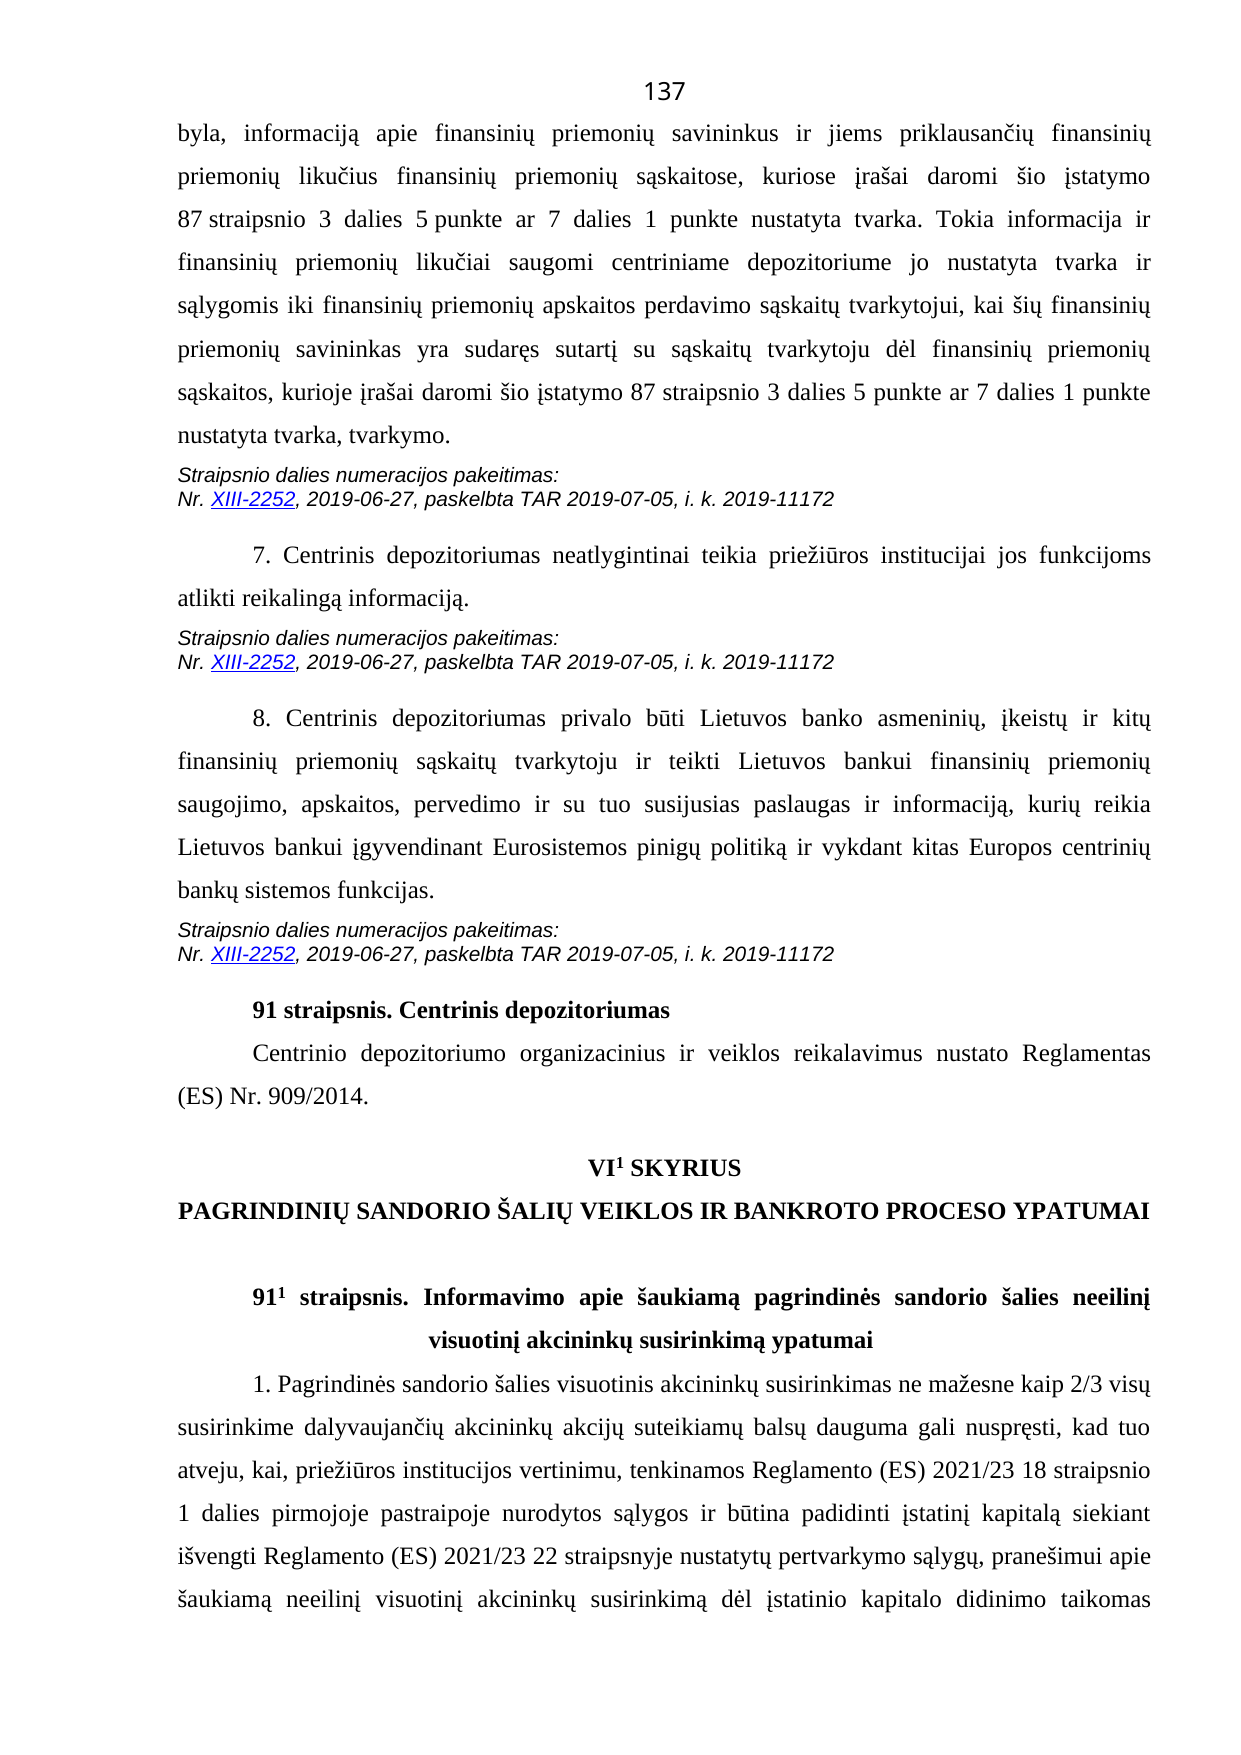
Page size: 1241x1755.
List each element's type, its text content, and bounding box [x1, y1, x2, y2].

text Straipsnio dalies numeracijos pakeitimas: [177, 463, 1152, 487]
text PAGRINDINIŲ SANDORIO ŠALIŲ VEIKLOS IR BANKROTO PROCESO YPATUMAI [177, 1196, 1152, 1225]
text Nr. XIII-2252, 2019-06-27, paskelbta TAR 2019-07-05, i. k. 2019-11172 [177, 942, 1152, 966]
text Straipsnio dalies numeracijos pakeitimas: [177, 918, 1152, 942]
text Nr. XIII-2252, 2019-06-27, paskelbta TAR 2019-07-05, i. k. 2019-11172 [177, 487, 1152, 511]
text VI1 SKYRIUS [177, 1153, 1152, 1182]
text 7. Centrinis depozitoriumas neatlygintinai teikia priežiūros institucijai jos funkcijoms atlikti reikalingą informaciją. [177, 540, 1152, 612]
text 91 straipsnis. Centrinis depozitoriumas [177, 995, 1152, 1024]
text byla, informaciją apie finansinių priemonių savininkus ir jiems priklausančių finansinių priemonių likučius finansinių priemonių sąskaitose, kuriose įrašai daromi šio įstatymo 87 straipsnio 3 dalies 5 punkte ar 7 dalies 1 punkte nustatyta tvarka. Tokia informacija ir finansinių priemonių likučiai saugomi centriniame depozitoriume jo nustatyta tvarka ir sąlygomis iki finansinių priemonių apskaitos perdavimo sąskaitų tvarkytojui, kai šių finansinių priemonių savininkas yra sudaręs sutartį su sąskaitų tvarkytoju dėl finansinių priemonių sąskaitos, kurioje įrašai daromi šio įstatymo 87 straipsnio 3 dalies 5 punkte ar 7 dalies 1 punkte nustatyta tvarka, tvarkymo. [177, 118, 1152, 449]
text 1. Pagrindinės sandorio šalies visuotinis akcininkų susirinkimas ne mažesne kaip 2/3 visų susirinkime dalyvaujančių akcininkų akcijų suteikiamų balsų dauguma gali nuspręsti, kad tuo atveju, kai, priežiūros institucijos vertinimu, tenkinamos Reglamento (ES) 2021/23 18 straipsnio 1 dalies pirmojoje pastraipoje nurodytos sąlygos ir būtina padidinti įstatinį kapitalą siekiant išvengti Reglamento (ES) 2021/23 22 straipsnyje nustatytų pertvarkymo sąlygų, pranešimui apie šaukiamą neeilinį visuotinį akcininkų susirinkimą dėl įstatinio kapitalo didinimo taikomas [177, 1369, 1152, 1613]
text Straipsnio dalies numeracijos pakeitimas: [177, 626, 1152, 650]
text 8. Centrinis depozitoriumas privalo būti Lietuvos banko asmeninių, įkeistų ir kitų finansinių priemonių sąskaitų tvarkytoju ir teikti Lietuvos bankui finansinių priemonių saugojimo, apskaitos, pervedimo ir su tuo susijusias paslaugas ir informaciją, kurių reikia Lietuvos bankui įgyvendinant Eurosistemos pinigų politiką ir vykdant kitas Europos centrinių bankų sistemos funkcijas. [177, 703, 1152, 904]
text Nr. XIII-2252, 2019-06-27, paskelbta TAR 2019-07-05, i. k. 2019-11172 [177, 650, 1152, 674]
text 911 straipsnis. Informavimo apie šaukiamą pagrindinės sandorio šalies neeilinį visuotinį akcininkų susirinkimą ypatumai [252, 1282, 1152, 1354]
text Centrinio depozitoriumo organizacinius ir veiklos reikalavimus nustato Reglamentas (ES) Nr. 909/2014. [177, 1038, 1152, 1110]
